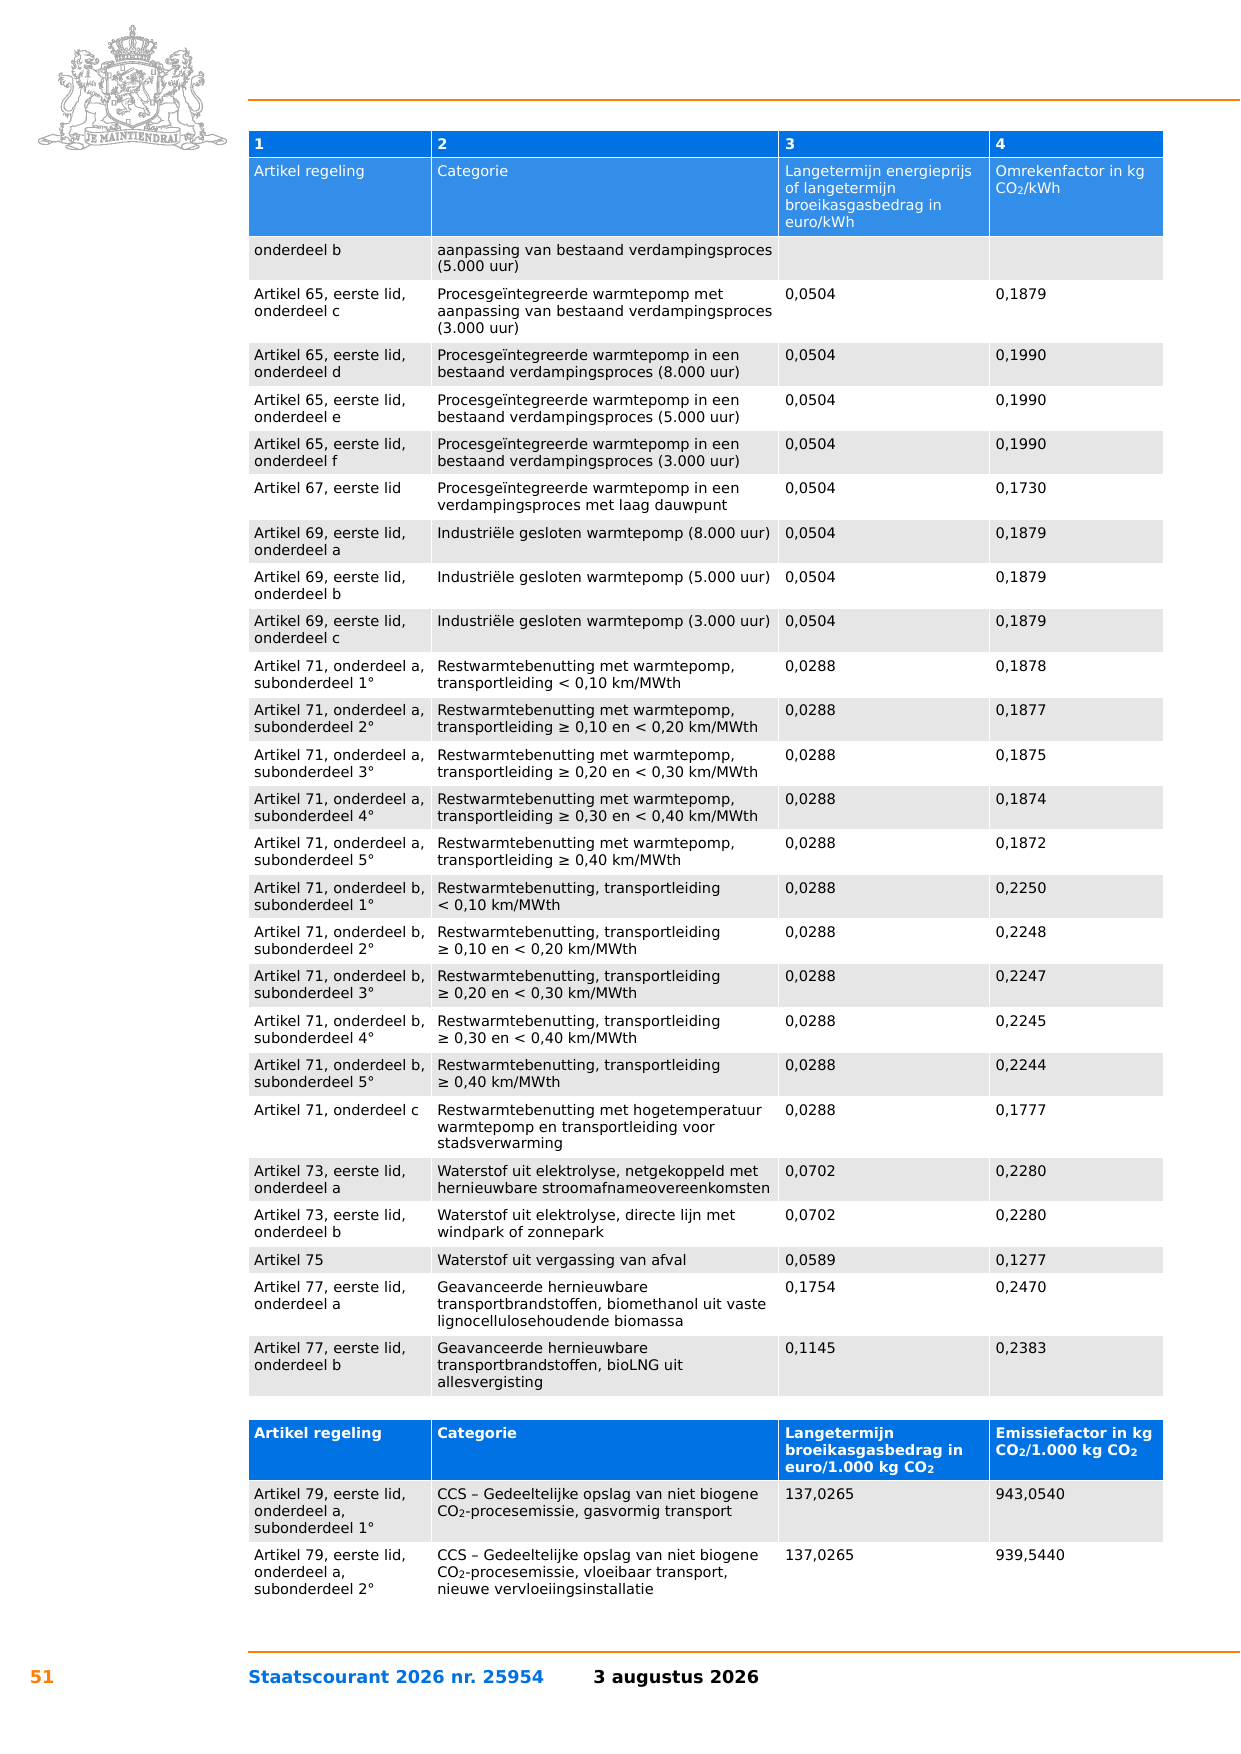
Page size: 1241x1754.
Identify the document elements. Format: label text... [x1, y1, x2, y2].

table_cell Artikel 71, onderdeel b, subonderdeel 3° [249, 964, 431, 1007]
table_cell Procesgeïntegreerde warmtepomp in een bestaand verdampingsproces (5.000 uur) [432, 387, 778, 430]
table_cell Artikel 71, onderdeel a, subonderdeel 2° [249, 698, 431, 741]
table_cell 0,1879 [990, 520, 1163, 563]
table_cell 0,0288 [779, 698, 989, 741]
table_cell Artikel 69, eerste lid, onderdeel c [249, 609, 431, 652]
table_cell Waterstof uit elektrolyse, directe lijn met windpark of zonnepark [432, 1203, 778, 1246]
table_cell Artikel 65, eerste lid, onderdeel e [249, 387, 431, 430]
table_cell Artikel 77, eerste lid, onderdeel b [249, 1336, 431, 1396]
table_cell 0,1874 [990, 786, 1163, 829]
table_cell 943,0540 [990, 1481, 1163, 1542]
table_cell Artikel 79, eerste lid, onderdeel a, subonderdeel 2° [249, 1543, 431, 1603]
table_cell 137,0265 [779, 1481, 989, 1542]
table_cell 0,1878 [990, 653, 1163, 696]
table_cell 0,0504 [779, 281, 989, 341]
table_cell Artikel 73, eerste lid, onderdeel b [249, 1203, 431, 1246]
table_header 4 [990, 131, 1163, 157]
table_cell CCS – Gedeeltelijke opslag van niet biogene CO2-procesemissie, vloeibaar transport, nieuwe vervloeiingsinstallatie [432, 1543, 778, 1603]
table_cell 0,0288 [779, 742, 989, 785]
table_cell Artikel 71, onderdeel a, subonderdeel 5° [249, 831, 431, 874]
table_cell 0,0589 [779, 1247, 989, 1273]
table_header Langetermijn broeikasgasbedrag in euro/1.000 kg CO2 [779, 1420, 989, 1480]
table_cell Artikel 71, onderdeel b, subonderdeel 2° [249, 919, 431, 963]
table_cell Geavanceerde hernieuwbare transportbrandstoffen, biomethanol uit vaste lignocellulosehoudende biomassa [432, 1274, 778, 1334]
table_cell Artikel 71, onderdeel b, subonderdeel 1° [249, 875, 431, 918]
table_cell 0,0504 [779, 520, 989, 563]
table_cell 0,0288 [779, 1053, 989, 1096]
table_cell 0,1990 [990, 387, 1163, 430]
table_cell Restwarmtebenutting met warmtepomp, transportleiding < 0,10 km/MWth [432, 653, 778, 696]
table_cell Waterstof uit vergassing van afval [432, 1247, 778, 1273]
table_cell onderdeel b [249, 237, 431, 280]
table_cell Artikel 71, onderdeel c [249, 1097, 431, 1157]
table_cell 939,5440 [990, 1543, 1163, 1603]
table_cell Categorie [432, 158, 778, 236]
table_cell 0,1777 [990, 1097, 1163, 1157]
table_cell 137,0265 [779, 1543, 989, 1603]
table_header 2 [432, 131, 778, 157]
table_cell Restwarmtebenutting met hogetemperatuur warmtepomp en transportleiding voor stadsverwarming [432, 1097, 778, 1157]
table_cell 0,1879 [990, 281, 1163, 341]
table_cell 0,0504 [779, 431, 989, 474]
table_header Emissiefactor in kg CO2/1.000 kg CO2 [990, 1420, 1163, 1480]
table_cell Artikel 65, eerste lid, onderdeel d [249, 343, 431, 386]
table_cell 0,1877 [990, 698, 1163, 741]
table_cell 0,1990 [990, 431, 1163, 474]
table_cell 0,1990 [990, 343, 1163, 386]
table_cell Industriële gesloten warmtepomp (3.000 uur) [432, 609, 778, 652]
table_cell CCS – Gedeeltelijke opslag van niet biogene CO2-procesemissie, gasvormig transport [432, 1481, 778, 1542]
table_cell Procesgeïntegreerde warmtepomp in een verdampingsproces met laag dauwpunt [432, 476, 778, 519]
table_cell Artikel 69, eerste lid, onderdeel b [249, 564, 431, 608]
table_cell 0,0504 [779, 387, 989, 430]
table_cell 0,1145 [779, 1336, 989, 1396]
table_cell 0,2250 [990, 875, 1163, 918]
picture [38, 25, 227, 150]
table_cell 0,0504 [779, 609, 989, 652]
table_cell 0,0288 [779, 919, 989, 963]
table_cell Restwarmtebenutting met warmtepomp, transportleiding ≥ 0,20 en < 0,30 km/MWth [432, 742, 778, 785]
table_header 3 [779, 131, 989, 157]
table_cell Restwarmtebenutting met warmtepomp, transportleiding ≥ 0,10 en < 0,20 km/MWth [432, 698, 778, 741]
table_cell Artikel 71, onderdeel a, subonderdeel 4° [249, 786, 431, 829]
table_cell Procesgeïntegreerde warmtepomp met aanpassing van bestaand verdampingsproces (3.000 uur) [432, 281, 778, 341]
table_cell 0,0288 [779, 653, 989, 696]
table_cell Restwarmtebenutting met warmtepomp, transportleiding ≥ 0,30 en < 0,40 km/MWth [432, 786, 778, 829]
table_cell Procesgeïntegreerde warmtepomp in een bestaand verdampingsproces (3.000 uur) [432, 431, 778, 474]
table_cell 0,1277 [990, 1247, 1163, 1273]
table_cell 0,0288 [779, 786, 989, 829]
table_cell Artikel 75 [249, 1247, 431, 1273]
table_cell Langetermijn energieprijs of langetermijn broeikasgasbedrag in euro/kWh [779, 158, 989, 236]
table_header Categorie [432, 1420, 778, 1480]
table_cell 0,0288 [779, 964, 989, 1007]
table_cell Artikel 67, eerste lid [249, 476, 431, 519]
table_cell Waterstof uit elektrolyse, netgekoppeld met hernieuwbare stroomafnameovereenkomsten [432, 1158, 778, 1201]
table_cell Artikel 65, eerste lid, onderdeel c [249, 281, 431, 341]
table_cell 0,2248 [990, 919, 1163, 963]
table_cell Restwarmtebenutting, transportleiding ≥ 0,40 km/MWth [432, 1053, 778, 1096]
table_cell 0,2244 [990, 1053, 1163, 1096]
table_cell 0,0288 [779, 831, 989, 874]
table_cell Restwarmtebenutting, transportleiding ≥ 0,10 en < 0,20 km/MWth [432, 919, 778, 963]
table_cell 0,0288 [779, 1008, 989, 1051]
table_cell Artikel 65, eerste lid, onderdeel f [249, 431, 431, 474]
table_cell 0,0504 [779, 564, 989, 608]
table_cell [990, 237, 1163, 280]
table_cell Artikel 73, eerste lid, onderdeel a [249, 1158, 431, 1201]
table_cell Artikel regeling [249, 158, 431, 236]
table_cell Omrekenfactor in kg CO2/kWh [990, 158, 1163, 236]
table_cell 0,0702 [779, 1203, 989, 1246]
table_cell Artikel 71, onderdeel a, subonderdeel 3° [249, 742, 431, 785]
table_cell 0,2280 [990, 1158, 1163, 1201]
table_cell Industriële gesloten warmtepomp (5.000 uur) [432, 564, 778, 608]
table_cell 0,0504 [779, 476, 989, 519]
table_cell [779, 237, 989, 280]
table_cell Restwarmtebenutting, transportleiding < 0,10 km/MWth [432, 875, 778, 918]
table_header 1 [249, 131, 431, 157]
table_cell Industriële gesloten warmtepomp (8.000 uur) [432, 520, 778, 563]
table_cell 0,2245 [990, 1008, 1163, 1051]
table_cell Artikel 69, eerste lid, onderdeel a [249, 520, 431, 563]
table_cell aanpassing van bestaand verdampingsproces (5.000 uur) [432, 237, 778, 280]
table_cell Artikel 77, eerste lid, onderdeel a [249, 1274, 431, 1334]
table_cell 0,2470 [990, 1274, 1163, 1334]
table_cell 0,2280 [990, 1203, 1163, 1246]
table_cell Artikel 71, onderdeel b, subonderdeel 4° [249, 1008, 431, 1051]
table_cell 0,0288 [779, 1097, 989, 1157]
table_cell 0,2383 [990, 1336, 1163, 1396]
table_cell 0,1754 [779, 1274, 989, 1334]
table_cell Artikel 71, onderdeel a, subonderdeel 1° [249, 653, 431, 696]
table_cell Restwarmtebenutting, transportleiding ≥ 0,30 en < 0,40 km/MWth [432, 1008, 778, 1051]
table_cell 0,0288 [779, 875, 989, 918]
table_cell 0,1730 [990, 476, 1163, 519]
table_cell 0,1879 [990, 564, 1163, 608]
table_cell Geavanceerde hernieuwbare transportbrandstoffen, bioLNG uit allesvergisting [432, 1336, 778, 1396]
table_cell 0,1875 [990, 742, 1163, 785]
table_cell 0,1879 [990, 609, 1163, 652]
table_cell 0,0504 [779, 343, 989, 386]
table_cell Procesgeïntegreerde warmtepomp in een bestaand verdampingsproces (8.000 uur) [432, 343, 778, 386]
table_cell Restwarmtebenutting met warmtepomp, transportleiding ≥ 0,40 km/MWth [432, 831, 778, 874]
table_cell 0,1872 [990, 831, 1163, 874]
table_cell Restwarmtebenutting, transportleiding ≥ 0,20 en < 0,30 km/MWth [432, 964, 778, 1007]
table_cell 0,0702 [779, 1158, 989, 1201]
table_cell Artikel 71, onderdeel b, subonderdeel 5° [249, 1053, 431, 1096]
table_cell 0,2247 [990, 964, 1163, 1007]
table_cell Artikel 79, eerste lid, onderdeel a, subonderdeel 1° [249, 1481, 431, 1542]
table_header Artikel regeling [249, 1420, 431, 1480]
